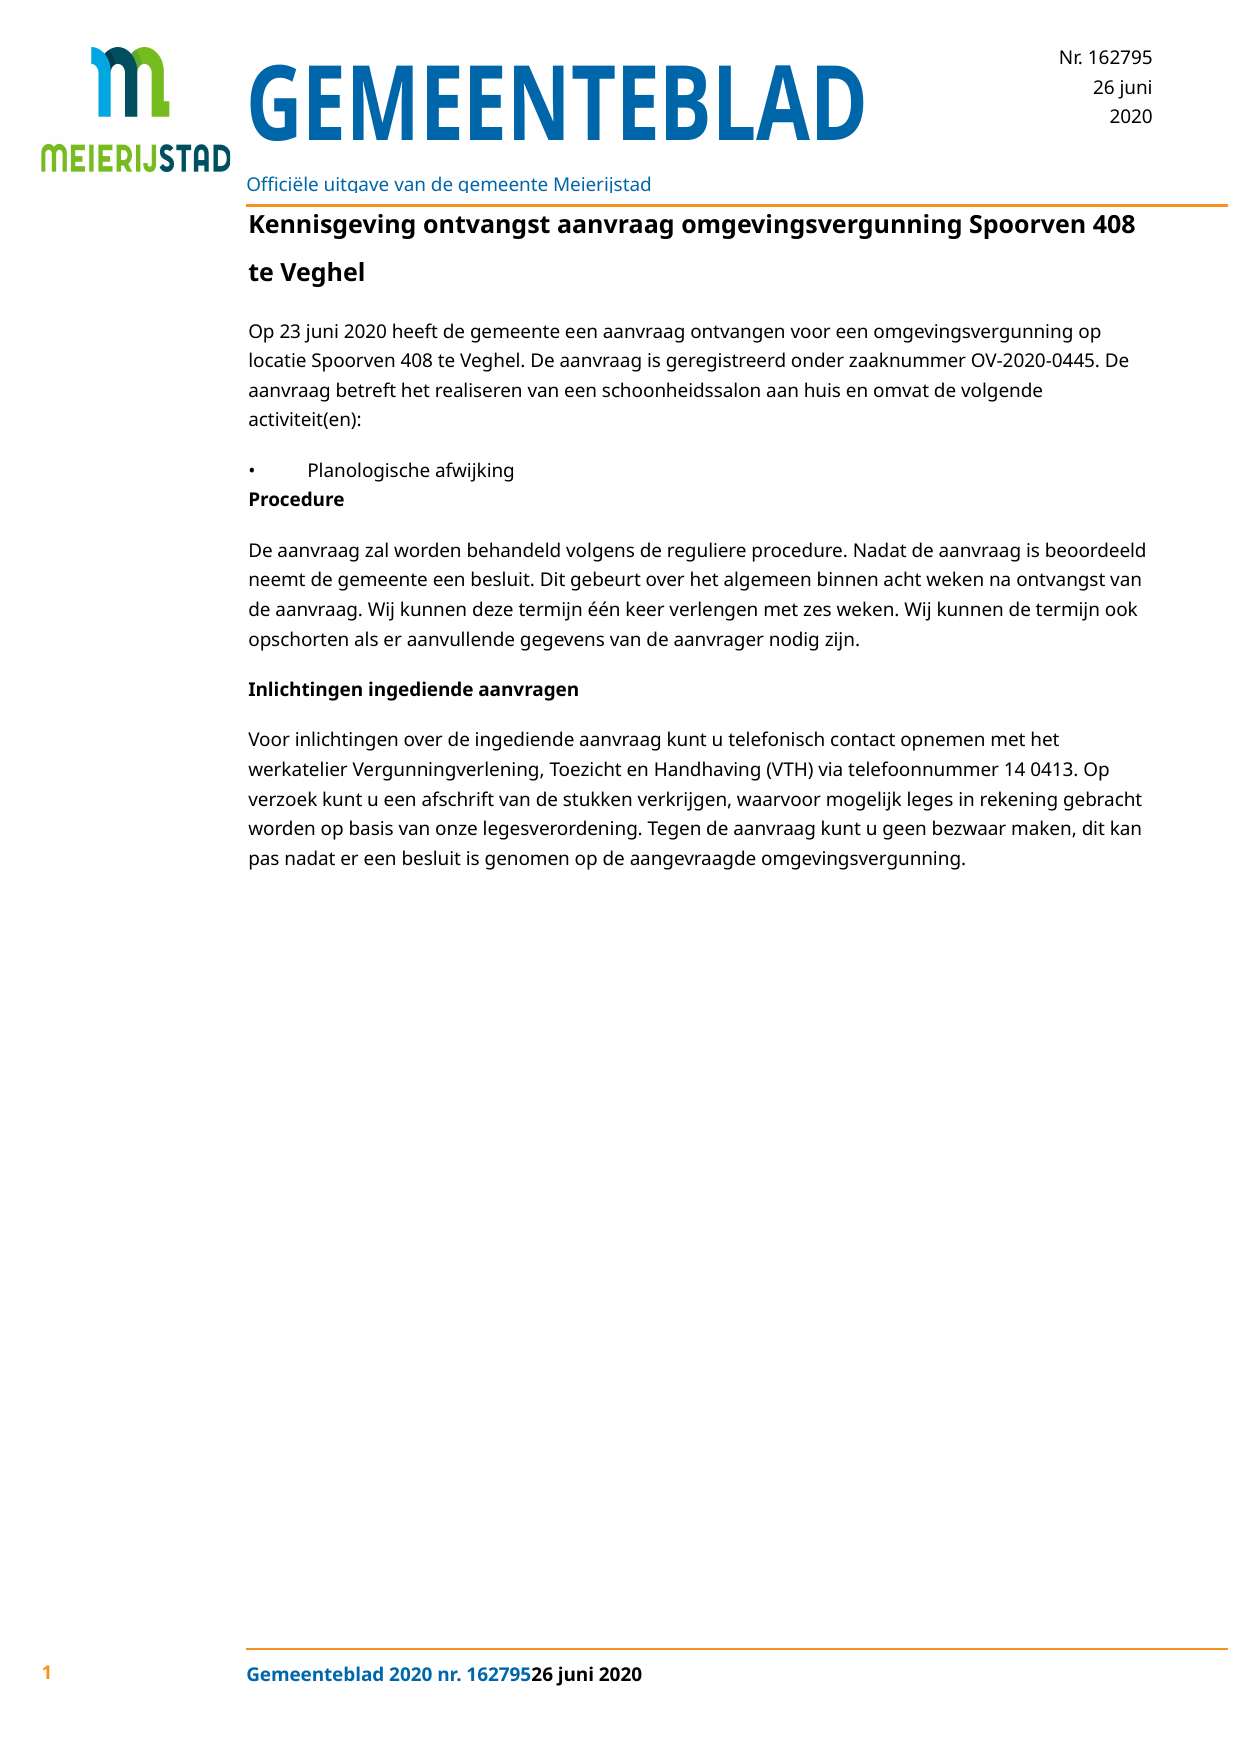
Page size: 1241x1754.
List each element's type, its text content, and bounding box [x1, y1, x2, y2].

text De aanvraag zal worden behandeld volgens de reguliere procedure. Nadat de aanvraag is beoordeeld neemt de gemeente een besluit. Dit gebeurt over het algemeen binnen acht weken na ontvangst van de aanvraag. Wij kunnen deze termijn één keer verlengen met zes weken. Wij kunnen de termijn ook opschorten als er aanvullende gegevens van de aanvrager nodig zijn. [248, 537, 1152, 652]
text Procedure [248, 487, 1152, 512]
text Inlichtingen ingediende aanvragen [248, 676, 1152, 702]
text Kennisgeving ontvangst aanvraag omgevingsvergunning Spoorven 408 te Veghel [248, 207, 1152, 288]
list Planologische afwijking [248, 457, 1152, 483]
text Op 23 juni 2020 heeft de gemeente een aanvraag ontvangen voor een omgevingsvergunning op locatie Spoorven 408 te Veghel. De aanvraag is geregistreerd onder zaaknummer OV-2020-0445. De aanvraag betreft het realiseren van een schoonheidssalon aan huis en omvat de volgende activiteit(en): [248, 318, 1152, 432]
picture [41, 47, 231, 172]
text Voor inlichtingen over de ingediende aanvraag kunt u telefonisch contact opnemen met het werkatelier Vergunningverlening, Toezicht en Handhaving (VTH) via telefoonnummer 14 0413. Op verzoek kunt u een afschrift van de stukken verkrijgen, waarvoor mogelijk leges in rekening gebracht worden op basis van onze legesverordening. Tegen de aanvraag kunt u geen bezwaar maken, dit kan pas nadat er een besluit is genomen op de aangevraagde omgevingsvergunning. [248, 727, 1152, 871]
